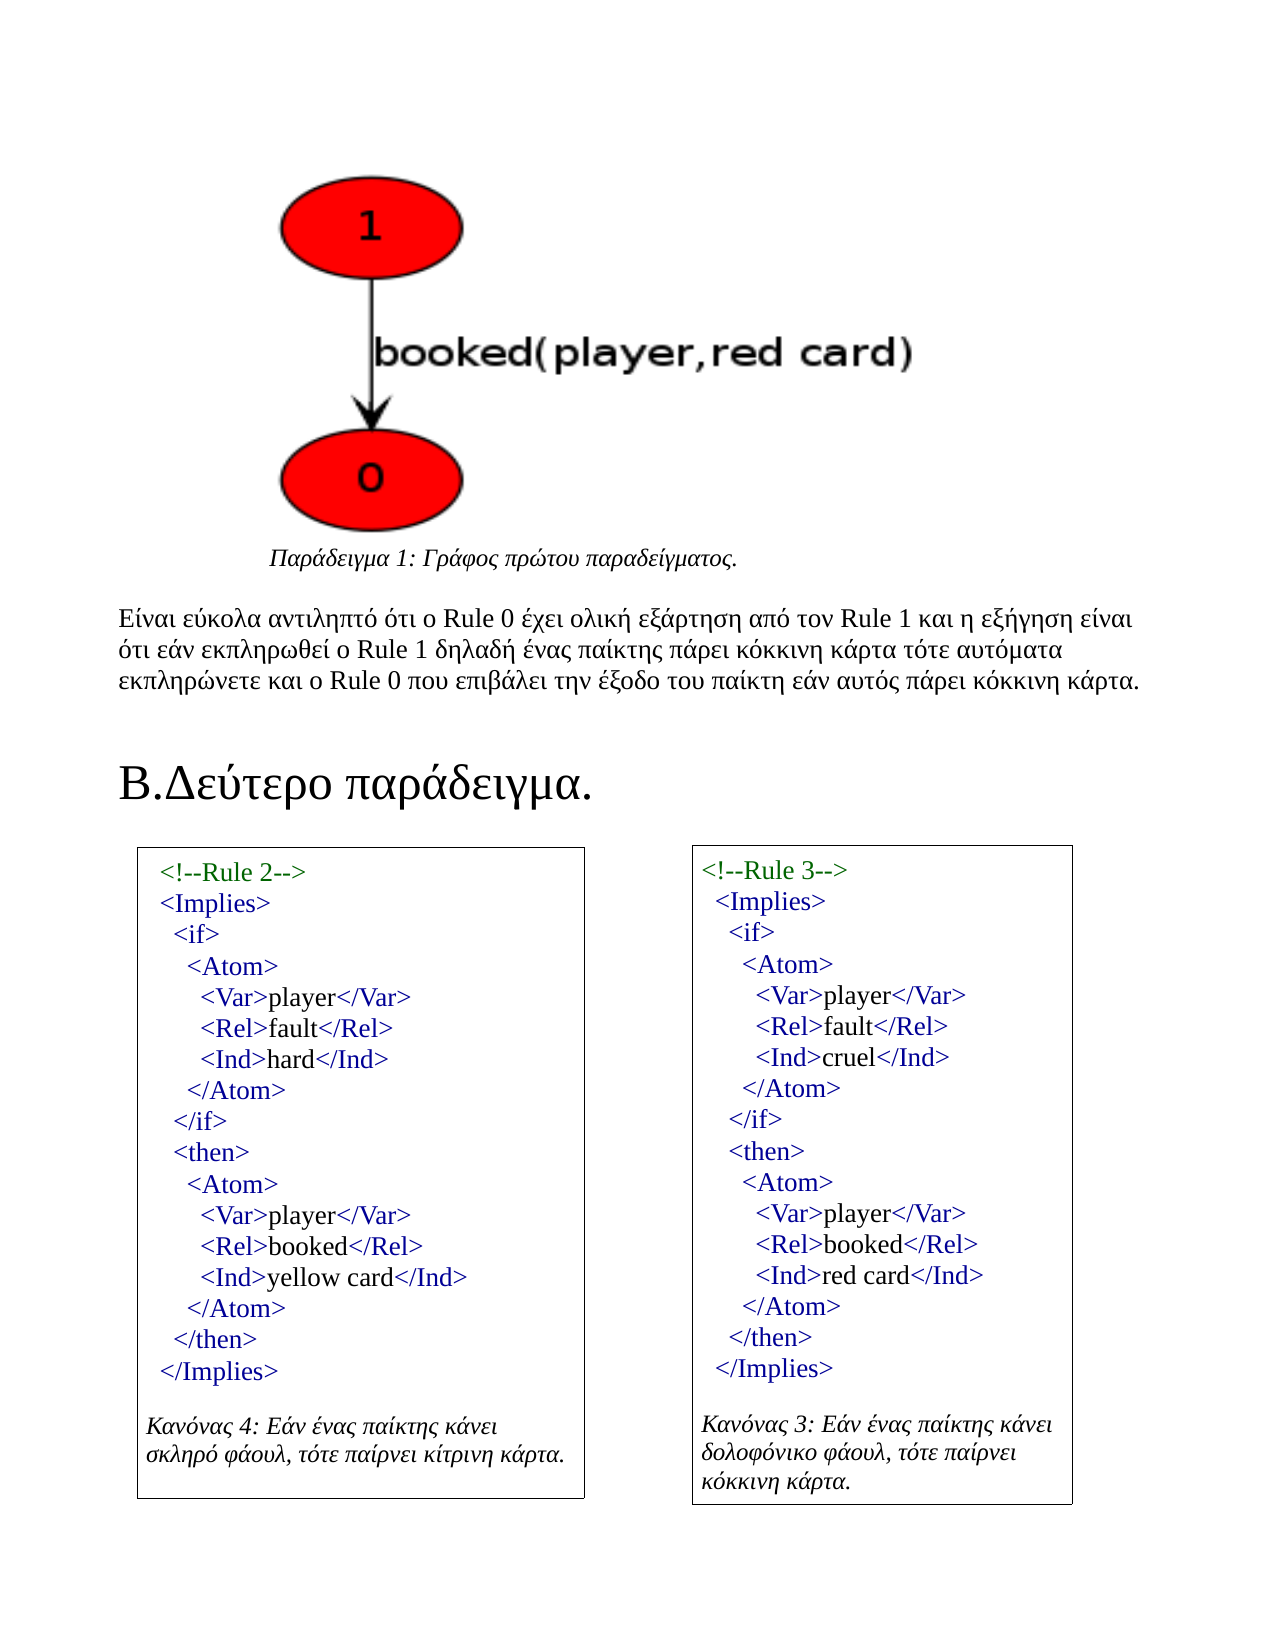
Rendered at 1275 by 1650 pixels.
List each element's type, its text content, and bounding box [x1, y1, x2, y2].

text Κανόνας 4: Εάν ένας παίκτης κάνει σκληρό φάουλ, τότε παίρνει κίτρινη κάρτα. [146, 1411, 575, 1468]
text <!--Rule 2--> <Implies> <if> <Atom> <Var>player</Var> <Rel>fault</Rel> <Ind>hard</Ind> </Atom> </if> <then> <Atom> <Var>player</Var> <Rel>booked</Rel> <Ind>yellow card</Ind> </Atom> </then> </Implies> [146, 856, 575, 1386]
text <!--Rule 3--> <Implies> <if> <Atom> <Var>player</Var> <Rel>fault</Rel> <Ind>cruel</Ind> </Atom> </if> <then> <Atom> <Var>player</Var> <Rel>booked</Rel> <Ind>red card</Ind> </Atom> </then> </Implies> [701, 854, 1063, 1384]
text Β.Δεύτερο παράδειγμα. [118, 753, 1157, 811]
text Κανόνας 3: Εάν ένας παίκτης κάνει δολοφόνικο φάουλ, τότε παίρνει κόκκινη κάρτα. [701, 1409, 1063, 1495]
text Είναι εύκολα αντιληπτό ότι ο Rule 0 έχει ολική εξάρτηση από τον Rule 1 και η εξήγηση είναι ότι εάν εκπληρωθεί ο Rule 1 δηλαδή ένας παίκτης πάρει κόκκινη κάρτα τότε αυτόματα εκπληρώνετε και ο Rule 0 που επιβάλει την έξοδο του παίκτη εάν αυτός πάρει κόκκινη κάρτα. [118, 602, 1157, 696]
picture [269, 167, 927, 543]
text Παράδειγμα 1: Γράφος πρώτου παραδείγματος. [269, 543, 940, 572]
